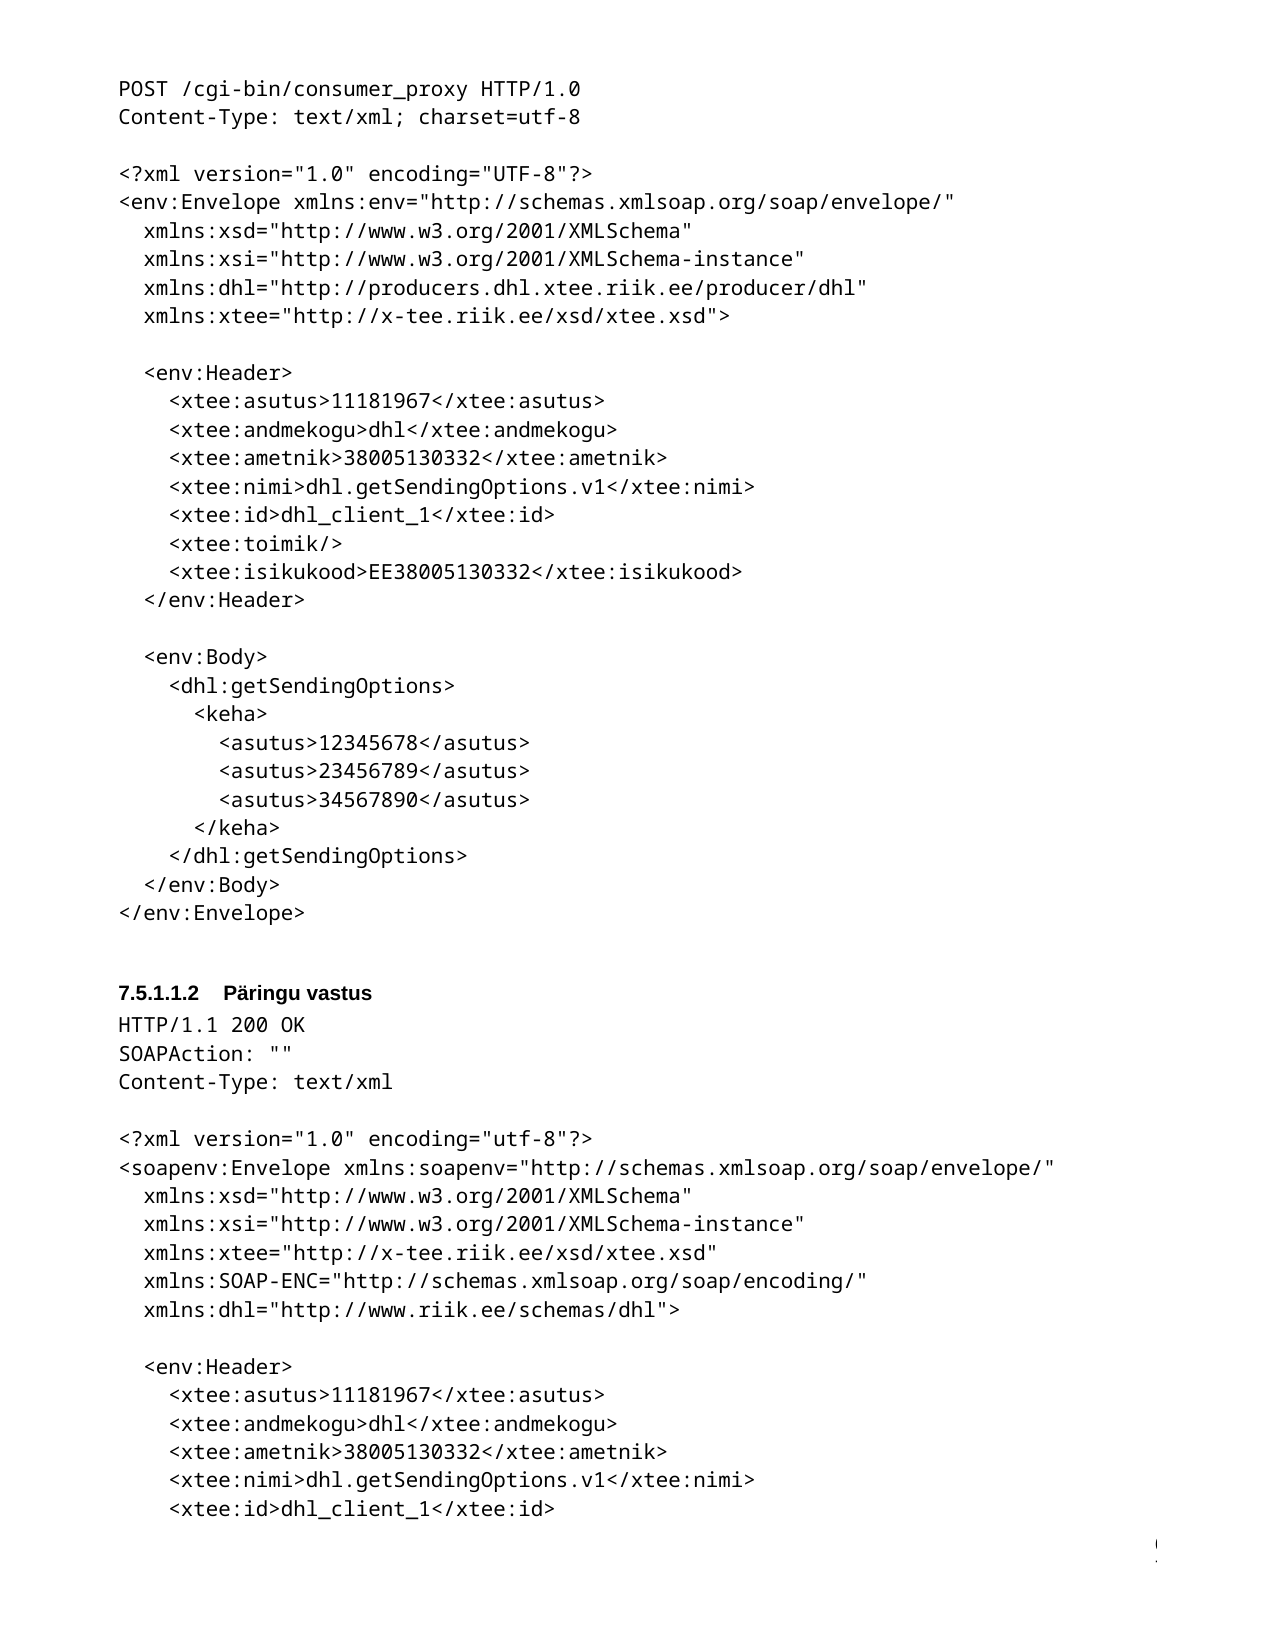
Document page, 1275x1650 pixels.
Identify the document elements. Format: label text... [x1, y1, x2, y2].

text <xtee:asutus>11181967</xtee:asutus> [118, 387, 1157, 415]
text <soapenv:Envelope xmlns:soapenv="http://schemas.xmlsoap.org/soap/envelope/" [118, 1153, 1157, 1181]
text xmlns:dhl="http://producers.dhl.xtee.riik.ee/producer/dhl" [118, 273, 1157, 301]
text <asutus>23456789</asutus> [118, 756, 1157, 785]
text <xtee:andmekogu>dhl</xtee:andmekogu> [118, 415, 1157, 443]
text </env:Envelope> [118, 898, 1157, 927]
text <env:Header> [118, 358, 1157, 387]
text xmlns:SOAP-ENC="http://schemas.xmlsoap.org/soap/encoding/" [118, 1266, 1157, 1295]
text HTTP/1.1 200 OK [118, 1011, 1157, 1039]
text <env:Envelope xmlns:env="http://schemas.xmlsoap.org/soap/envelope/" [118, 187, 1157, 216]
text <?xml version="1.0" encoding="utf-8"?> [118, 1124, 1157, 1153]
text xmlns:xsd="http://www.w3.org/2001/XMLSchema" [118, 216, 1157, 244]
text xmlns:xsi="http://www.w3.org/2001/XMLSchema-instance" [118, 244, 1157, 273]
text <asutus>34567890</asutus> [118, 785, 1157, 813]
text <xtee:andmekogu>dhl</xtee:andmekogu> [118, 1409, 1157, 1437]
text xmlns:xsi="http://www.w3.org/2001/XMLSchema-instance" [118, 1209, 1157, 1238]
text <xtee:isikukood>EE38005130332</xtee:isikukood> [118, 557, 1157, 586]
text <xtee:asutus>11181967</xtee:asutus> [118, 1380, 1157, 1409]
text <xtee:toimik/> [118, 529, 1157, 557]
text xmlns:xtee="http://x-tee.riik.ee/xsd/xtee.xsd"> [118, 301, 1157, 330]
text xmlns:dhl="http://www.riik.ee/schemas/dhl"> [118, 1295, 1157, 1323]
text POST /cgi-bin/consumer_proxy HTTP/1.0 [118, 74, 1157, 102]
text <?xml version="1.0" encoding="UTF-8"?> [118, 159, 1157, 187]
text <xtee:ametnik>38005130332</xtee:ametnik> [118, 1437, 1157, 1466]
text <xtee:id>dhl_client_1</xtee:id> [118, 1494, 1157, 1522]
text <dhl:getSendingOptions> [118, 671, 1157, 699]
text Content-Type: text/xml [118, 1067, 1157, 1096]
text xmlns:xtee="http://x-tee.riik.ee/xsd/xtee.xsd" [118, 1238, 1157, 1266]
text <xtee:id>dhl_client_1</xtee:id> [118, 500, 1157, 529]
text SOAPAction: "" [118, 1039, 1157, 1067]
text </keha> [118, 813, 1157, 842]
text <asutus>12345678</asutus> [118, 728, 1157, 756]
text </dhl:getSendingOptions> [118, 842, 1157, 870]
text </env:Body> [118, 870, 1157, 898]
subtitle Päringu vastus [118, 980, 1157, 1004]
text <xtee:ametnik>38005130332</xtee:ametnik> [118, 443, 1157, 472]
text </env:Header> [118, 586, 1157, 614]
text <env:Body> [118, 642, 1157, 671]
text xmlns:xsd="http://www.w3.org/2001/XMLSchema" [118, 1181, 1157, 1209]
text <xtee:nimi>dhl.getSendingOptions.v1</xtee:nimi> [118, 472, 1157, 500]
text <env:Header> [118, 1352, 1157, 1380]
text <keha> [118, 699, 1157, 728]
text Content-Type: text/xml; charset=utf-8 [118, 102, 1157, 131]
text <xtee:nimi>dhl.getSendingOptions.v1</xtee:nimi> [118, 1466, 1157, 1494]
